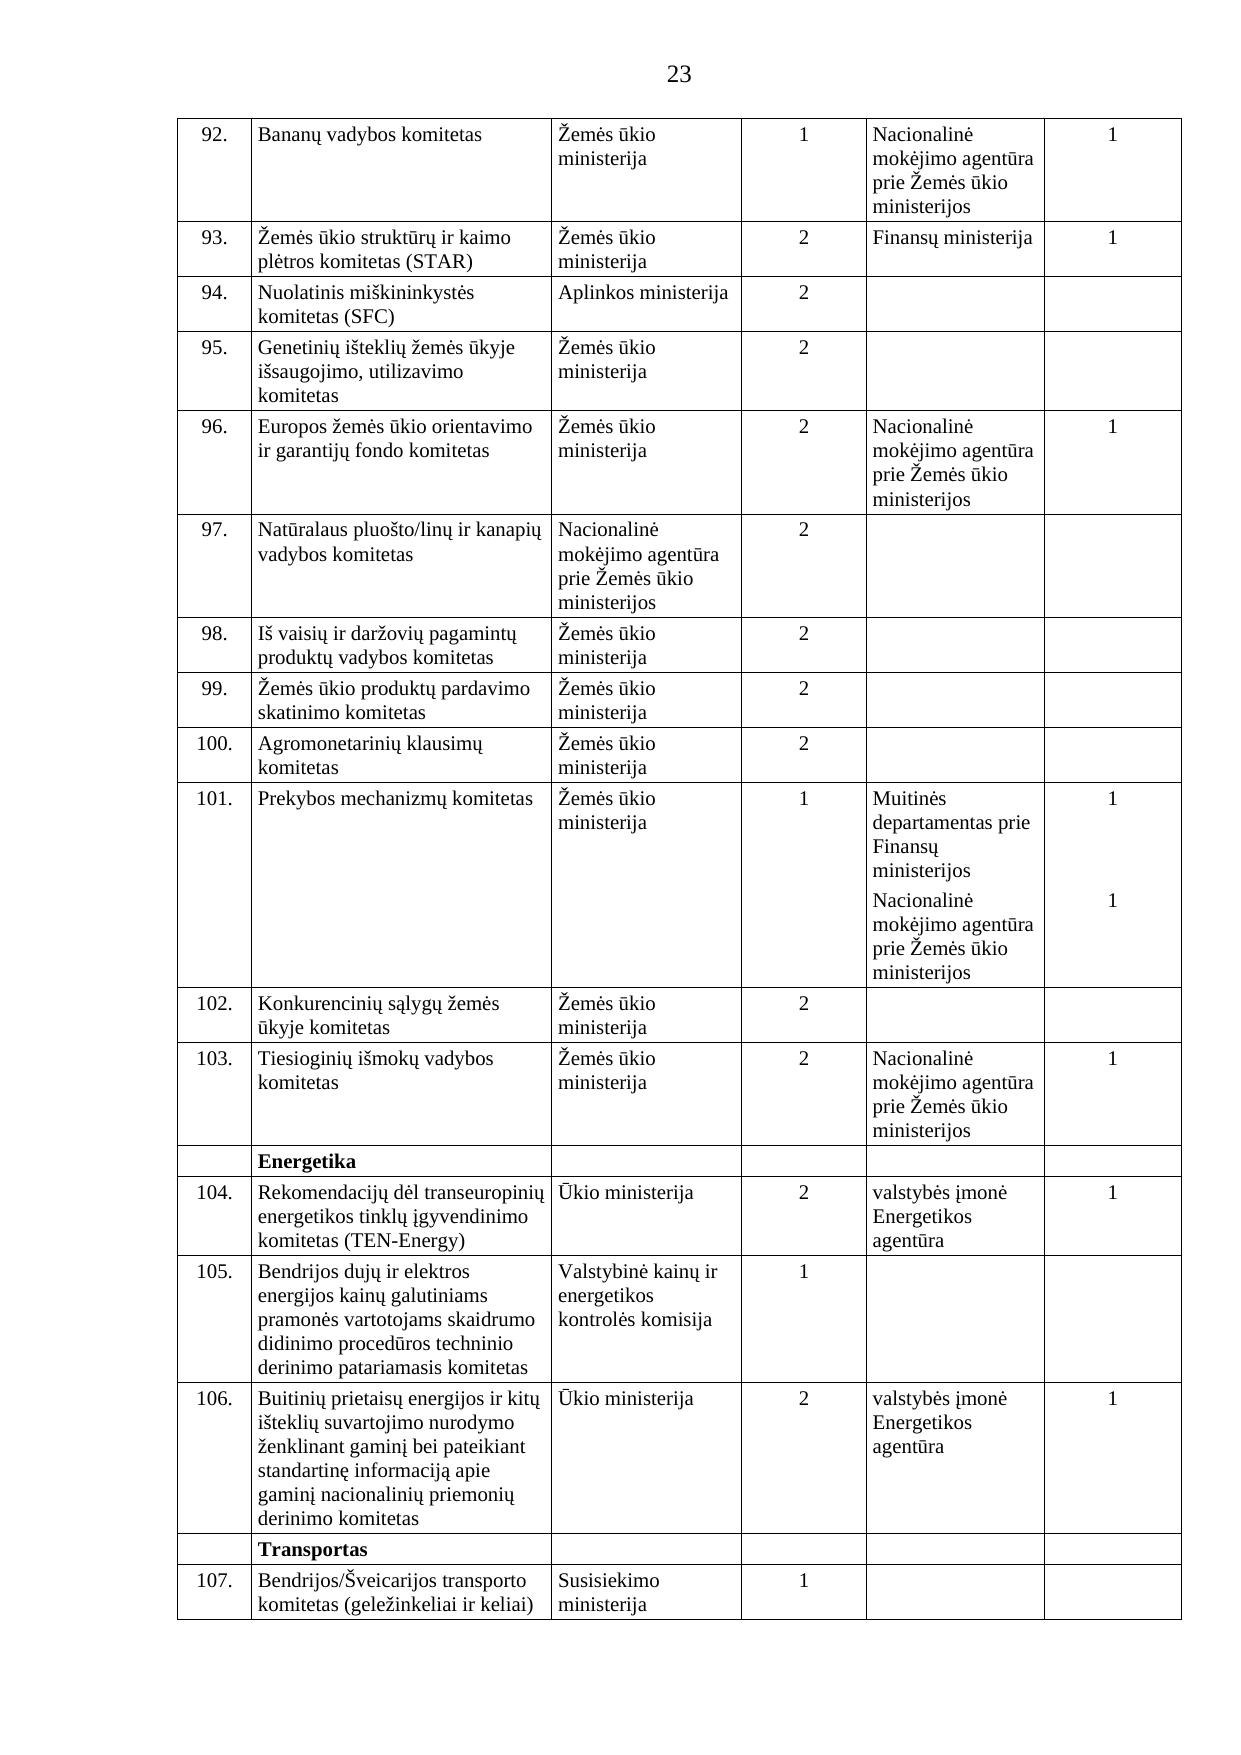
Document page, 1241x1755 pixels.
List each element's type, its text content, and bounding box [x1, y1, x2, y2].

table_cell [867, 1256, 1044, 1382]
table_cell Finansų ministerija [867, 222, 1044, 276]
table_cell 103. [178, 1043, 251, 1145]
table_cell 1 [1045, 1043, 1181, 1145]
table_cell 2 [742, 332, 866, 410]
table_cell [1045, 332, 1181, 410]
table_cell 102. [178, 988, 251, 1042]
table_cell 98. [178, 618, 251, 672]
table_cell 107. [178, 1565, 251, 1619]
table_cell [1045, 515, 1181, 617]
table_cell [1045, 618, 1181, 672]
table_cell 1 [742, 119, 866, 221]
table_cell Transportas [252, 1534, 551, 1564]
table_cell [178, 1146, 251, 1176]
table_cell Bananų vadybos komitetas [252, 119, 551, 221]
table_cell 1 [1045, 411, 1181, 513]
table_cell Žemės ūkio produktų pardavimo skatinimo komitetas [252, 673, 551, 727]
table_cell [252, 885, 551, 987]
table_cell Nacionalinė mokėjimo agentūra prie Žemės ūkio ministerijos [867, 1043, 1044, 1145]
table_cell [1045, 277, 1181, 331]
table_cell [867, 1534, 1044, 1564]
table_cell Ūkio ministerija [552, 1383, 741, 1533]
table_cell valstybės įmonė Energetikos agentūra [867, 1383, 1044, 1533]
table_cell 1 [1045, 1383, 1181, 1533]
table_cell [867, 332, 1044, 410]
table_cell 95. [178, 332, 251, 410]
table_cell [867, 988, 1044, 1042]
table_cell Žemės ūkio ministerija [552, 332, 741, 410]
table_cell 1 [1045, 783, 1181, 885]
table_cell 1 [1045, 119, 1181, 221]
table_cell Žemės ūkio ministerija [552, 222, 741, 276]
table_cell [867, 1146, 1044, 1176]
table_cell [742, 1534, 866, 1564]
table_cell 2 [742, 618, 866, 672]
table_cell 100. [178, 728, 251, 782]
table_cell 96. [178, 411, 251, 513]
table_cell Aplinkos ministerija [552, 277, 741, 331]
table_cell Energetika [252, 1146, 551, 1176]
table_cell Bendrijos dujų ir elektros energijos kainų galutiniams pramonės vartotojams skaidrumo didinimo procedūros techninio derinimo patariamasis komitetas [252, 1256, 551, 1382]
table_cell Rekomendacijų dėl transeuropinių energetikos tinklų įgyvendinimo komitetas (TEN-Energy) [252, 1177, 551, 1255]
table_cell [1045, 673, 1181, 727]
table_cell 1 [742, 783, 866, 885]
table_cell Žemės ūkio ministerija [552, 783, 741, 885]
table_cell 99. [178, 673, 251, 727]
table_cell Žemės ūkio ministerija [552, 728, 741, 782]
table_cell 106. [178, 1383, 251, 1533]
table_cell [1045, 1146, 1181, 1176]
table_cell Buitinių prietaisų energijos ir kitų išteklių suvartojimo nurodymo ženklinant gaminį bei pateikiant standartinę informaciją apie gaminį nacionalinių priemonių derinimo komitetas [252, 1383, 551, 1533]
table_cell Konkurencinių sąlygų žemės ūkyje komitetas [252, 988, 551, 1042]
table_cell Nacionalinė mokėjimo agentūra prie Žemės ūkio ministerijos [867, 411, 1044, 513]
table_cell 1 [742, 1256, 866, 1382]
table_cell [867, 515, 1044, 617]
table_cell 2 [742, 988, 866, 1042]
table_cell Nacionalinė mokėjimo agentūra prie Žemės ūkio ministerijos [867, 885, 1044, 987]
table_cell [178, 885, 251, 987]
table_cell Muitinės departamentas prie Finansų ministerijos [867, 783, 1044, 885]
table_cell Agromonetarinių klausimų komitetas [252, 728, 551, 782]
table_cell 2 [742, 515, 866, 617]
table_cell [1045, 728, 1181, 782]
table_cell 2 [742, 673, 866, 727]
table_cell [552, 1146, 741, 1176]
table_cell Europos žemės ūkio orientavimo ir garantijų fondo komitetas [252, 411, 551, 513]
table_cell [1045, 1256, 1181, 1382]
table_cell [867, 277, 1044, 331]
table_cell 2 [742, 411, 866, 513]
table_cell Nacionalinė mokėjimo agentūra prie Žemės ūkio ministerijos [552, 515, 741, 617]
table_cell 2 [742, 1043, 866, 1145]
table_cell 1 [1045, 222, 1181, 276]
table_cell 2 [742, 222, 866, 276]
table_cell 97. [178, 515, 251, 617]
table_cell 1 [1045, 1177, 1181, 1255]
table_cell Žemės ūkio ministerija [552, 119, 741, 221]
table_cell 2 [742, 1383, 866, 1533]
table_cell [867, 1565, 1044, 1619]
table_cell [552, 1534, 741, 1564]
table_cell [1045, 1534, 1181, 1564]
table_cell Susisiekimo ministerija [552, 1565, 741, 1619]
table_cell 92. [178, 119, 251, 221]
table_cell 1 [742, 1565, 866, 1619]
table_cell Žemės ūkio ministerija [552, 1043, 741, 1145]
table_cell Nacionalinė mokėjimo agentūra prie Žemės ūkio ministerijos [867, 119, 1044, 221]
table_cell 1 [1045, 885, 1181, 987]
table_cell [1045, 988, 1181, 1042]
table_cell Žemės ūkio struktūrų ir kaimo plėtros komitetas (STAR) [252, 222, 551, 276]
table_cell [178, 1534, 251, 1564]
table_cell 105. [178, 1256, 251, 1382]
table_cell Nuolatinis miškininkystės komitetas (SFC) [252, 277, 551, 331]
table_cell 104. [178, 1177, 251, 1255]
table_cell [1045, 1565, 1181, 1619]
table_cell Žemės ūkio ministerija [552, 411, 741, 513]
table_cell [742, 885, 866, 987]
table_cell Ūkio ministerija [552, 1177, 741, 1255]
table_cell [742, 1146, 866, 1176]
table_cell [867, 728, 1044, 782]
table_cell Tiesioginių išmokų vadybos komitetas [252, 1043, 551, 1145]
table_cell [867, 618, 1044, 672]
table_cell [552, 885, 741, 987]
table_cell Žemės ūkio ministerija [552, 673, 741, 727]
table_cell 94. [178, 277, 251, 331]
table_cell Bendrijos/Šveicarijos transporto komitetas (geležinkeliai ir keliai) [252, 1565, 551, 1619]
table_cell Žemės ūkio ministerija [552, 618, 741, 672]
table_cell Natūralaus pluošto/linų ir kanapių vadybos komitetas [252, 515, 551, 617]
table_cell 2 [742, 728, 866, 782]
table_cell Genetinių išteklių žemės ūkyje išsaugojimo, utilizavimo komitetas [252, 332, 551, 410]
table_cell Prekybos mechanizmų komitetas [252, 783, 551, 885]
table_cell 2 [742, 277, 866, 331]
table_cell Valstybinė kainų ir energetikos kontrolės komisija [552, 1256, 741, 1382]
table_cell valstybės įmonė Energetikos agentūra [867, 1177, 1044, 1255]
table_cell [867, 673, 1044, 727]
table_cell 101. [178, 783, 251, 885]
table_cell Iš vaisių ir daržovių pagamintų produktų vadybos komitetas [252, 618, 551, 672]
table_cell 2 [742, 1177, 866, 1255]
table_cell 93. [178, 222, 251, 276]
table_cell Žemės ūkio ministerija [552, 988, 741, 1042]
